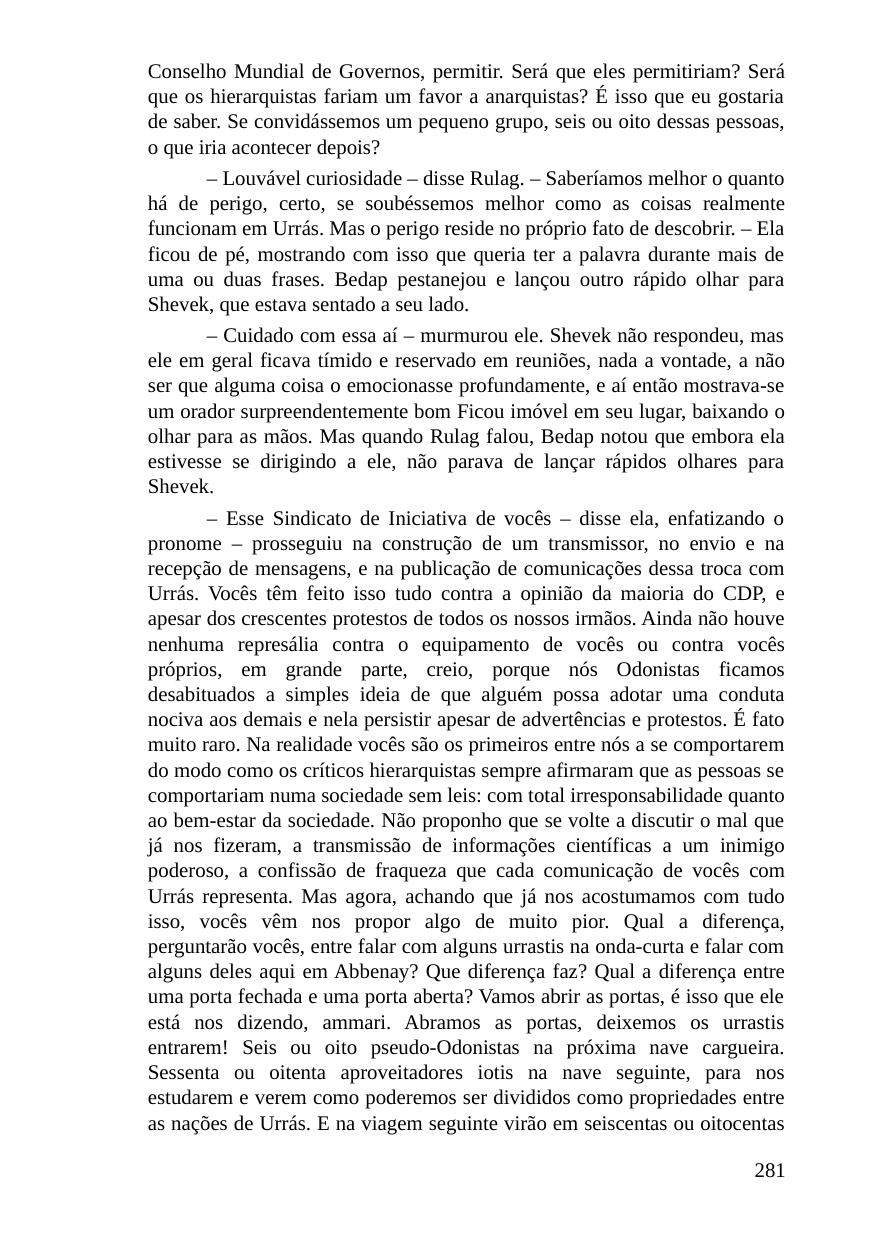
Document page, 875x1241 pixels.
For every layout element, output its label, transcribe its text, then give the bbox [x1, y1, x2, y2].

text – Louvável curiosidade – disse Rulag. – Saberíamos melhor o quanto há de perigo, certo, se soubéssemos melhor como as coisas realmente funcionam em Urrás. Mas o perigo reside no próprio fato de descobrir. – Ela ficou de pé, mostrando com isso que queria ter a palavra durante mais de uma ou duas frases. Bedap pestanejou e lançou outro rápido olhar para Shevek, que estava sentado a seu lado. [148, 166, 786, 316]
text Conselho Mundial de Governos, permitir. Será que eles permitiriam? Será que os hierarquistas fariam um favor a anarquistas? É isso que eu gostaria de saber. Se convidássemos um pequeno grupo, seis ou oito dessas pessoas, o que iria acontecer depois? [148, 59, 786, 159]
text – Cuidado com essa aí – murmurou ele. Shevek não respondeu, mas ele em geral ficava tímido e reservado em reuniões, nada a vontade, a não ser que alguma coisa o emocionasse profundamente, e aí então mostrava-se um orador surpreendentemente bom Ficou imóvel em seu lugar, baixando o olhar para as mãos. Mas quando Rulag falou, Bedap notou que embora ela estivesse se dirigindo a ele, não parava de lançar rápidos olhares para Shevek. [148, 323, 786, 498]
text – Esse Sindicato de Iniciativa de vocês – disse ela, enfatizando o pronome – prosseguiu na construção de um transmissor, no envio e na recepção de mensagens, e na publicação de comunicações dessa troca com Urrás. Vocês têm feito isso tudo contra a opinião da maioria do CDP, e apesar dos crescentes protestos de todos os nossos irmãos. Ainda não houve nenhuma represália contra o equipamento de vocês ou contra vocês próprios, em grande parte, creio, porque nós Odonistas ficamos desabituados a simples ideia de que alguém possa adotar uma conduta nociva aos demais e nela persistir apesar de advertências e protestos. É fato muito raro. Na realidade vocês são os primeiros entre nós a se comportarem do modo como os críticos hierarquistas sempre afirmaram que as pessoas se comportariam numa sociedade sem leis: com total irresponsabilidade quanto ao bem-estar da sociedade. Não proponho que se volte a discutir o mal que já nos fizeram, a transmissão de informações científicas a um inimigo poderoso, a confissão de fraqueza que cada comunicação de vocês com Urrás representa. Mas agora, achando que já nos acostumamos com tudo isso, vocês vêm nos propor algo de muito pior. Qual a diferença, perguntarão vocês, entre falar com alguns urrastis na onda-curta e falar com alguns deles aqui em Abbenay? Que diferença faz? Qual a diferença entre uma porta fechada e uma porta aberta? Vamos abrir as portas, é isso que ele está nos dizendo, ammari. Abramos as portas, deixemos os urrastis entrarem! Seis ou oito pseudo-Odonistas na próxima nave cargueira. Sessenta ou oitenta aproveitadores iotis na nave seguinte, para nos estudarem e verem como poderemos ser divididos como propriedades entre as nações de Urrás. E na viagem seguinte virão em seiscentas ou oitocentas [148, 505, 786, 1134]
